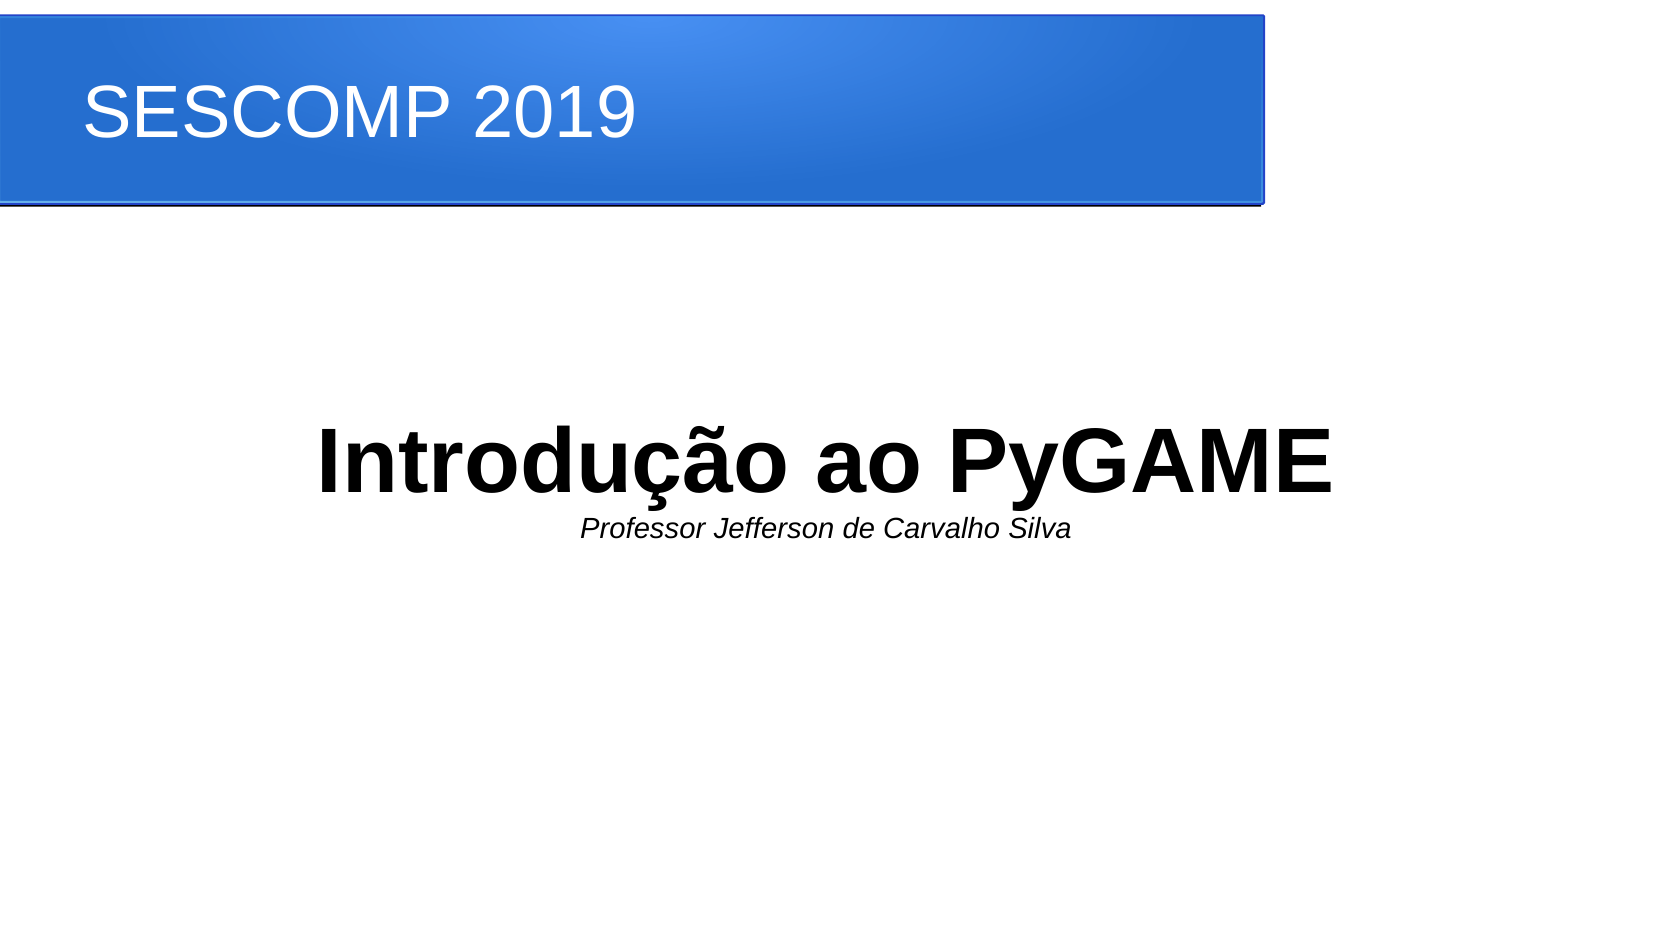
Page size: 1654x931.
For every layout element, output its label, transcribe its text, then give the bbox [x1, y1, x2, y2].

title SESCOMP 2019 [82, 35, 1234, 189]
subtitle Introdução ao PyGAME Professor Jefferson de Carvalho Silva [82, 224, 1571, 764]
